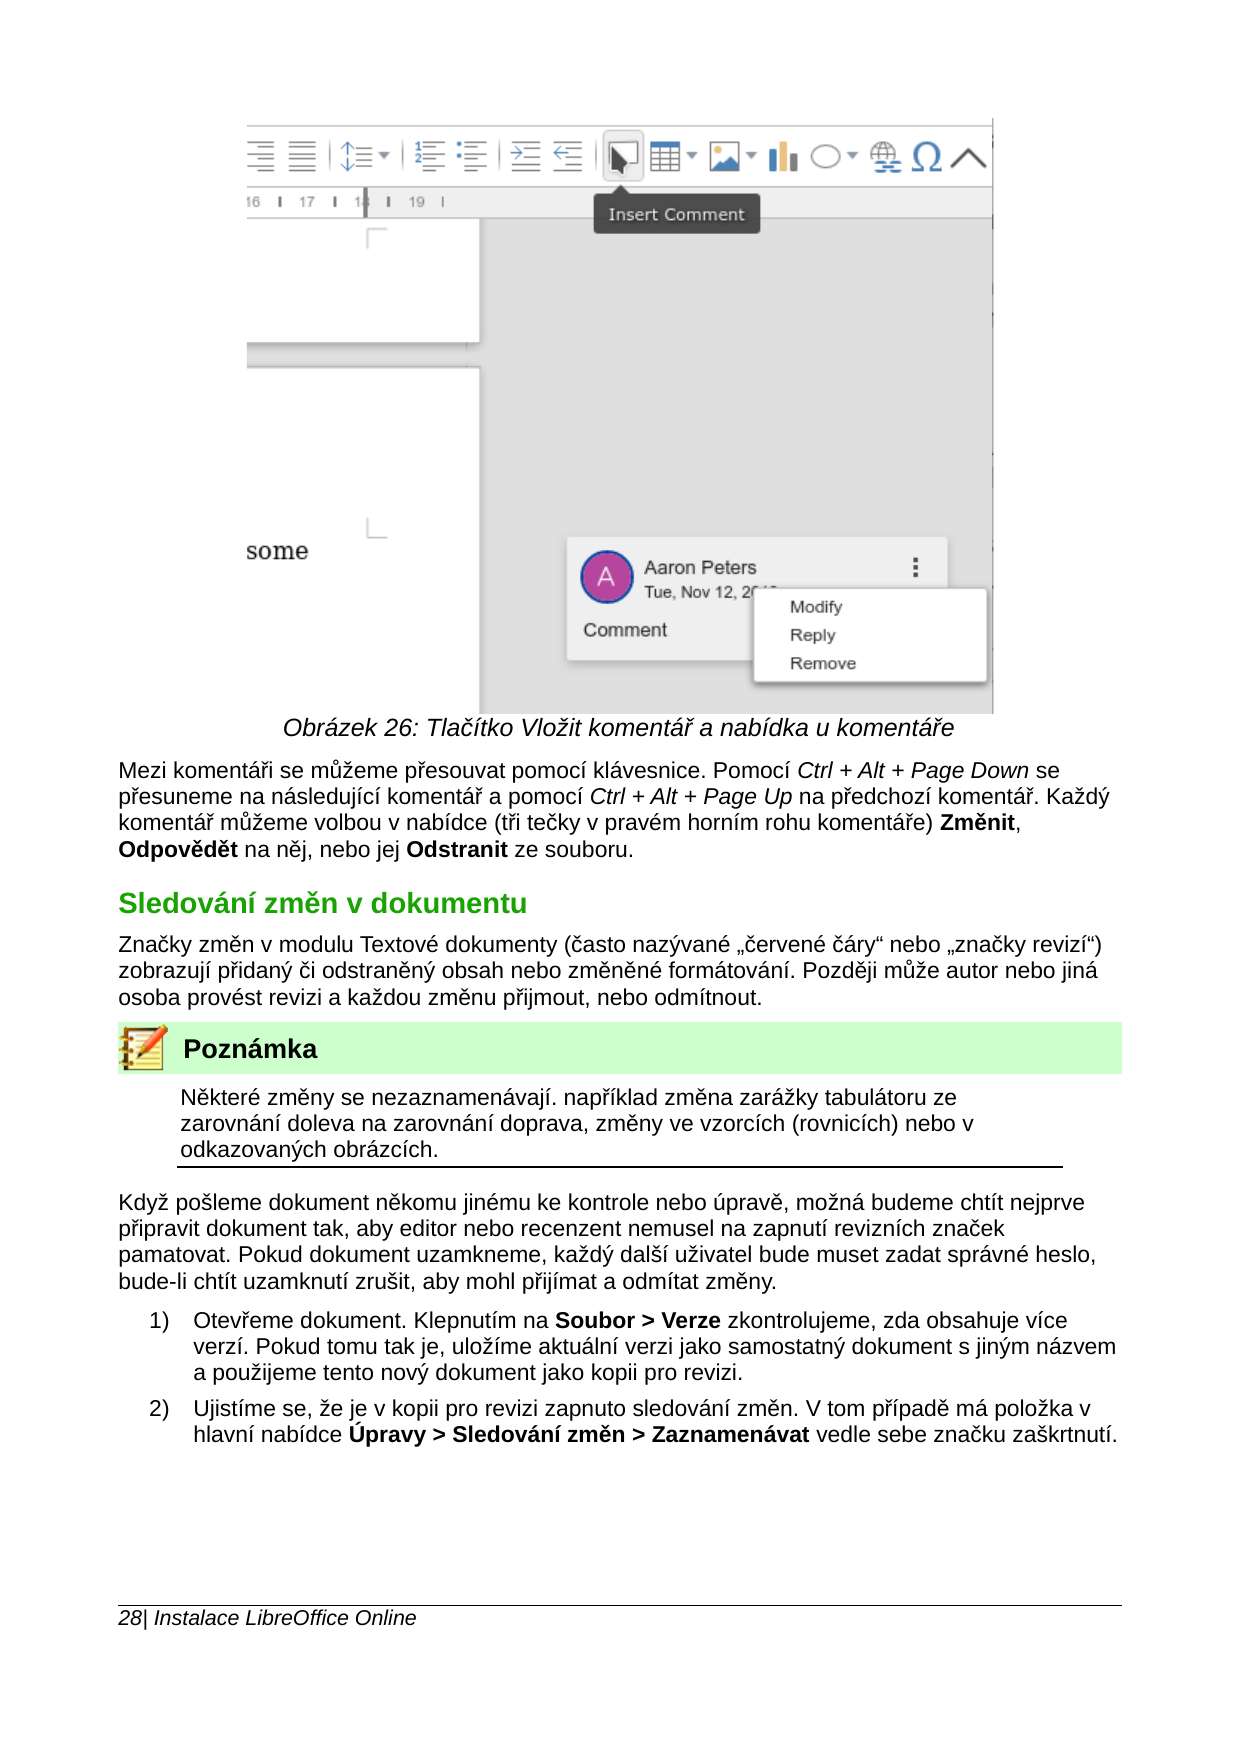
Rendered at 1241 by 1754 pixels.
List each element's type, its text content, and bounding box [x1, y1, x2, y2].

text Některé změny se nezaznamenávají. například změna zarážky tabulátoru ze zarovnání doleva na zarovnání doprava, změny ve vzorcích (rovnicích) nebo v odkazovaných obrázcích. [177, 1081, 1063, 1166]
list Ujistíme se, že je v kopii pro revizi zapnuto sledování změn. V tom případě má položka v hlavní nabídce Úpravy > Sledování změn > Zaznamenávat vedle sebe značku zaškrtnutí. [169, 1394, 1122, 1447]
list Když pošleme dokument někomu jinému ke kontrole nebo úpravě, možná budeme chtít nejprve připravit dokument tak, aby editor nebo recenzent nemusel na zapnutí revizních značek pamatovat. Pokud dokument uzamkneme, každý další uživatel bude muset zadat správné heslo, bude-li chtít uzamknutí zrušit, aby mohl přijímat a odmítat změny. [118, 1189, 1122, 1294]
text Obrázek 26: Tlačítko Vložit komentář a nabídka u komentáře [227, 714, 1013, 742]
picture [246, 118, 994, 714]
list Značky změn v modulu Textové dokumenty (často nazývané „červené čáry“ nebo „značky revizí“) zobrazují přidaný či odstraněný obsah nebo změněné formátování. Později může autor nebo jiná osoba provést revizi a každou změnu přijmout, nebo odmítnout. [118, 931, 1122, 1010]
subtitle Sledování změn v dokumentu [118, 886, 1122, 919]
picture [119, 1023, 170, 1074]
subtitle Poznámka [118, 1022, 1122, 1074]
text Mezi komentáři se můžeme přesouvat pomocí klávesnice. Pomocí Ctrl + Alt + Page Down se přesuneme na následující komentář a pomocí Ctrl + Alt + Page Up na předchozí komentář. Každý komentář můžeme volbou v nabídce (tři tečky v pravém horním rohu komentáře) Změnit, Odpovědět na něj, nebo jej Odstranit ze souboru. [118, 757, 1122, 862]
list Otevřeme dokument. Klepnutím na Soubor > Verze zkontrolujeme, zda obsahuje více verzí. Pokud tomu tak je, uložíme aktuální verzi jako samostatný dokument s jiným názvem a použijeme tento nový dokument jako kopii pro revizi. [169, 1307, 1122, 1386]
